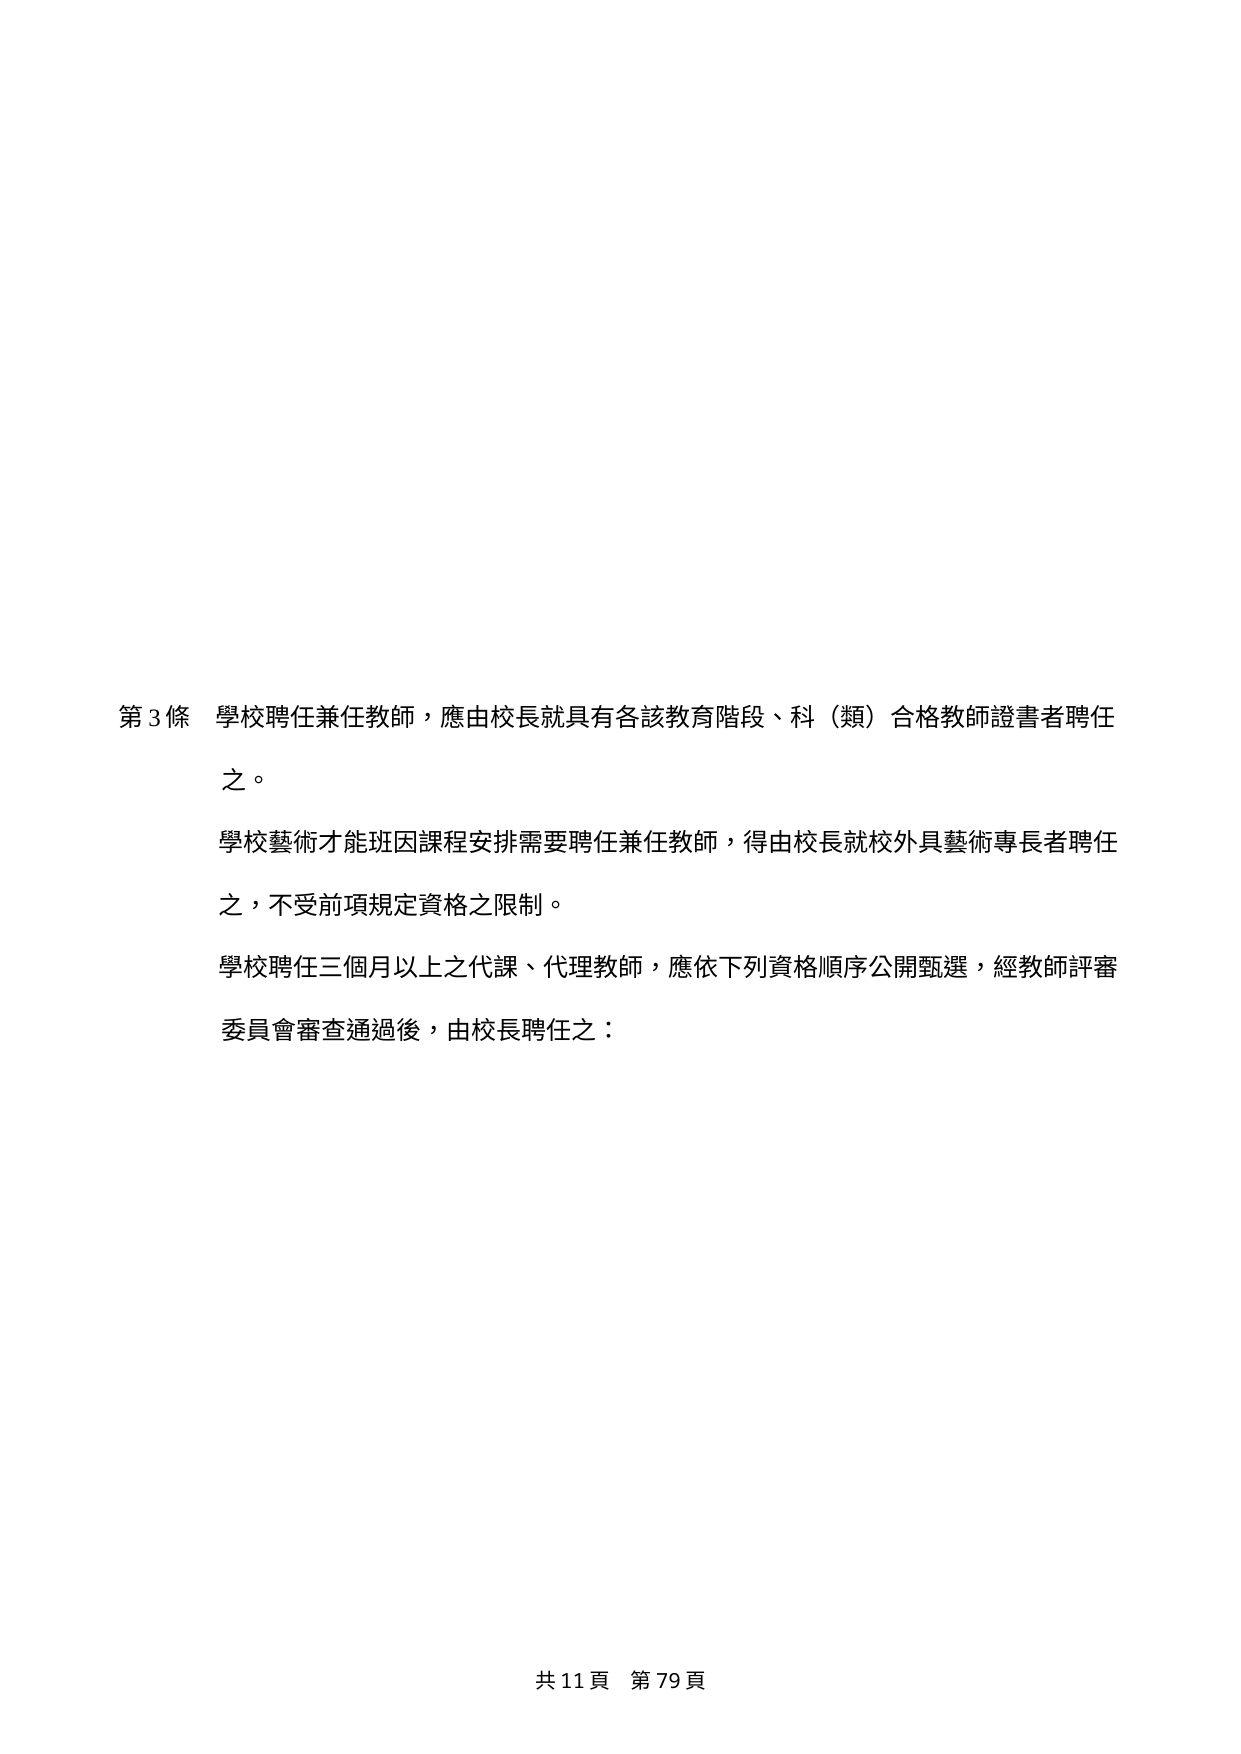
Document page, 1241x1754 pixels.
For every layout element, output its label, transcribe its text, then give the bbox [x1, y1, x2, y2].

text 學校聘任三個月以上之代課、代理教師，應依下列資格順序公開甄選，經教師評審委員會審查通過後，由校長聘任之： [218, 924, 1122, 1049]
text 第3條 學校聘任兼任教師，應由校長就具有各該教育階段、科（類）合格教師證書者聘任之。 [118, 674, 1122, 799]
text 學校藝術才能班因課程安排需要聘任兼任教師，得由校長就校外具藝術專長者聘任之，不受前項規定資格之限制。 [218, 799, 1122, 924]
